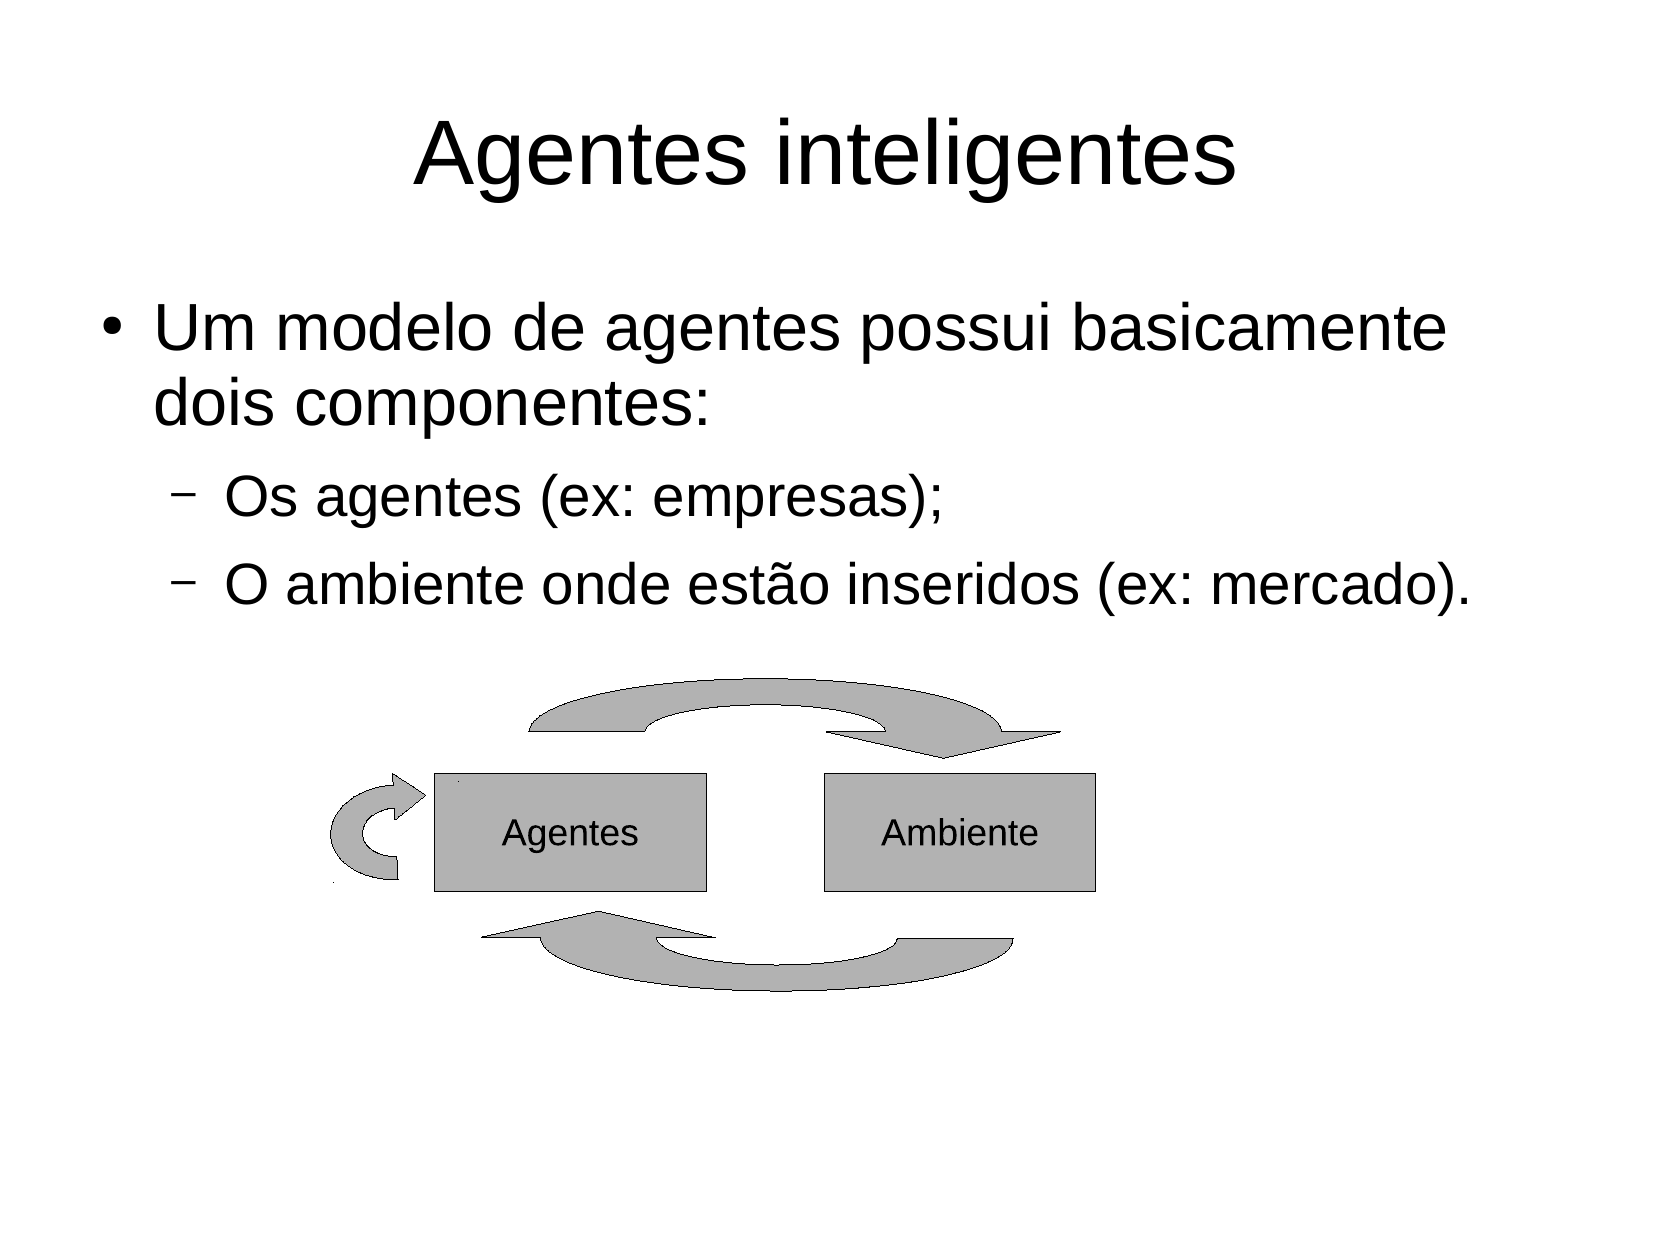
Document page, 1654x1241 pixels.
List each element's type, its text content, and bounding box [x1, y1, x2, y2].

text_box [434, 773, 707, 892]
text_box [481, 911, 1014, 992]
list Um modelo de agentes possui basicamente dois componentes: Os agentes (ex: empresas); O ambiente onde estão inseridos (ex: mercado). [82, 290, 1571, 1010]
text_box [824, 773, 1096, 892]
title Agentes inteligentes [82, 49, 1571, 257]
text_box [528, 678, 1061, 759]
text_box [330, 773, 426, 880]
